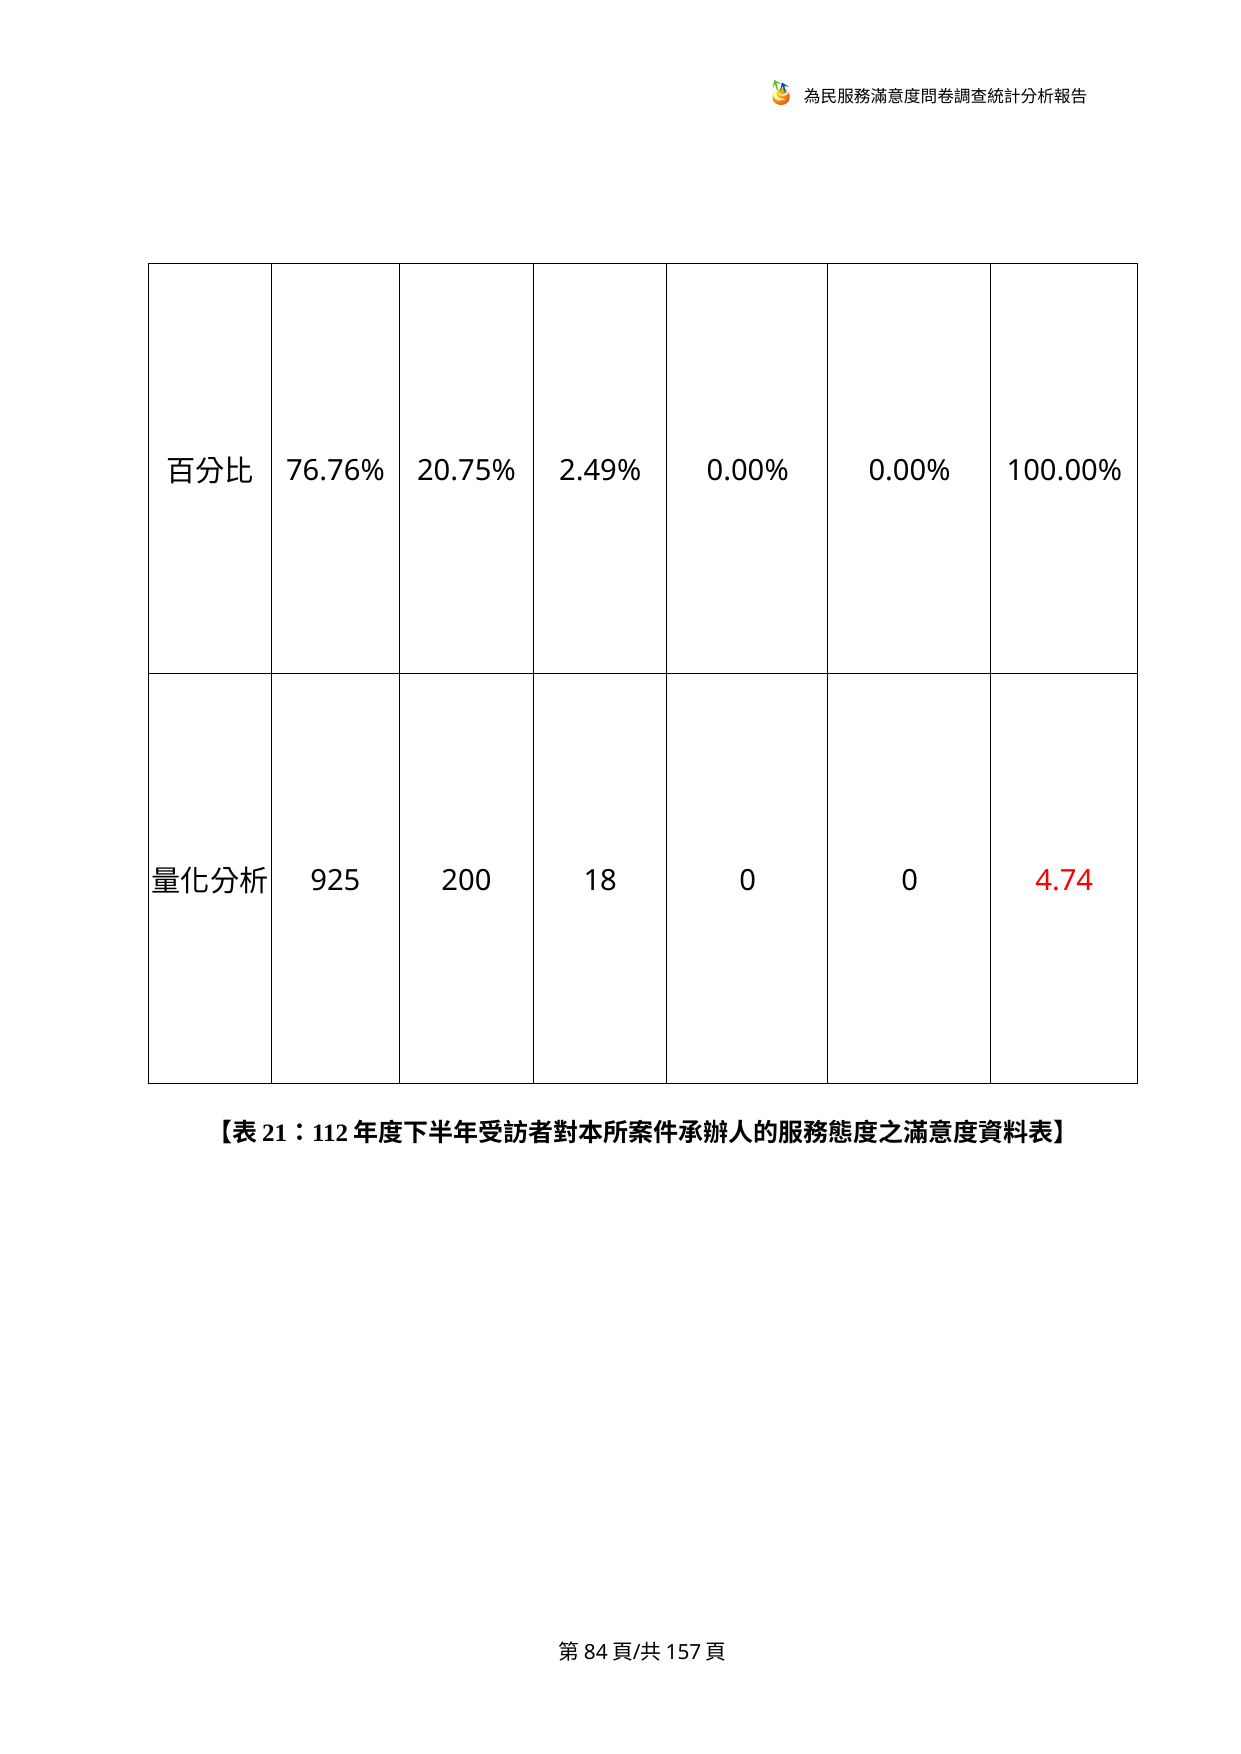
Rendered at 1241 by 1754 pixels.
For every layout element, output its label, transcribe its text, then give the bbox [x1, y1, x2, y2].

table_cell 925 [272, 674, 399, 1083]
text 【表21：112年度下半年受訪者對本所案件承辦人的服務態度之滿意度資料表】 [148, 1103, 1137, 1149]
table_cell 0 [828, 674, 990, 1083]
table_cell 100.00% [991, 264, 1137, 673]
picture [772, 80, 790, 105]
table_cell 4.74 [991, 674, 1137, 1083]
table_cell 量化分析 [149, 674, 271, 1083]
table_cell 18 [534, 674, 666, 1083]
table_cell 20.75% [400, 264, 533, 673]
table_cell 200 [400, 674, 533, 1083]
table_cell 百分比 [149, 264, 271, 673]
table_cell 2.49% [534, 264, 666, 673]
table_cell 0 [667, 674, 827, 1083]
table_cell 0.00% [828, 264, 990, 673]
table_cell 76.76% [272, 264, 399, 673]
table_cell 0.00% [667, 264, 827, 673]
